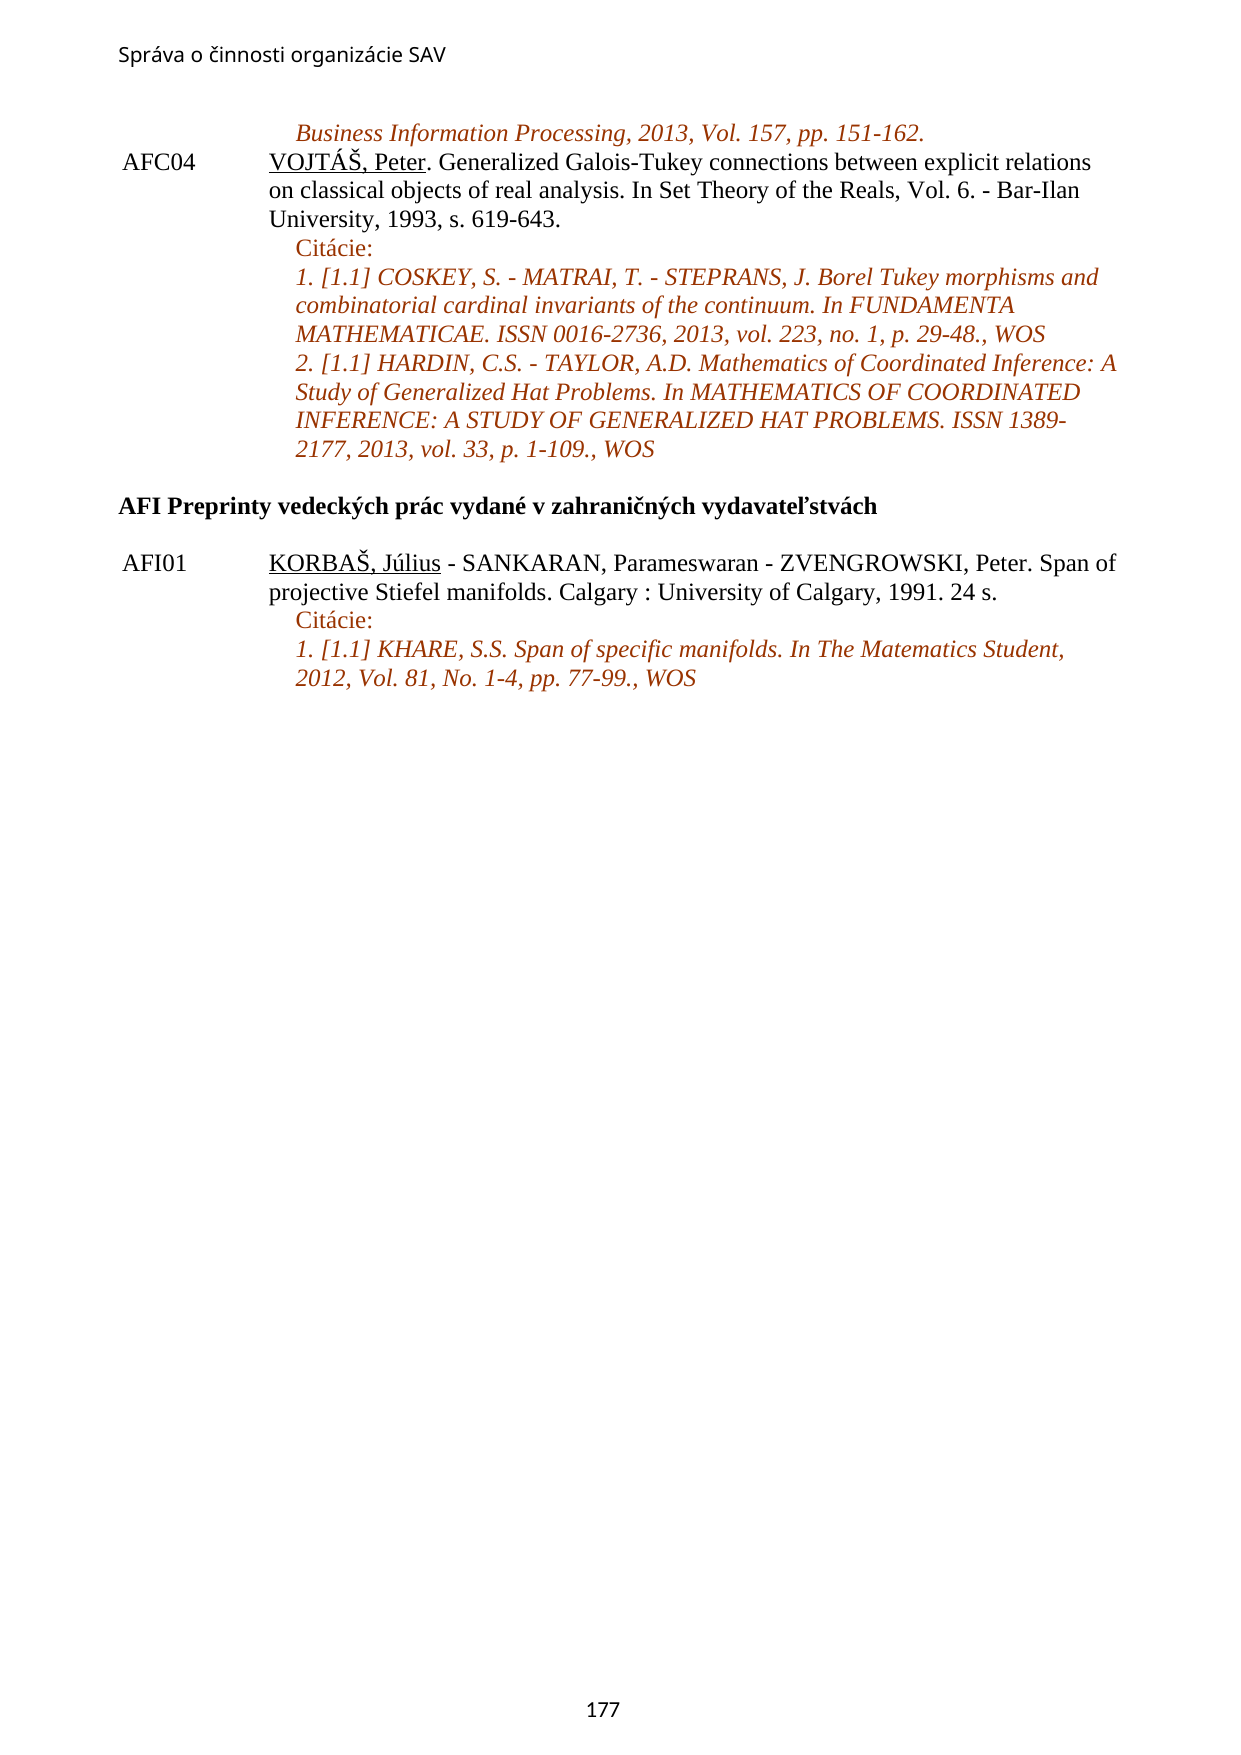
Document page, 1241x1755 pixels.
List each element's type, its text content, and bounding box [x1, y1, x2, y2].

text AFI Preprinty vedeckých prác vydané v zahraničných vydavateľstvách [118, 491, 1122, 548]
text 2. [1.1] HARDIN, C.S. - TAYLOR, A.D. Mathematics of Coordinated Inference: A Study of Generalized Hat Problems. In MATHEMATICS OF COORDINATED INFERENCE: A STUDY OF GENERALIZED HAT PROBLEMS. ISSN 1389-2177, 2013, vol. 33, p. 1-109., WOS [295, 348, 1122, 491]
table_header VOJTÁŠ, Peter. Generalized Galois-Tukey connections between explicit relations on classical objects of real analysis. In Set Theory of the Reals, Vol. 6. - Bar-Ilan University, 1993, s. 619-643. [269, 147, 1122, 233]
table_header AFI01 [122, 548, 269, 605]
table_header AFC04 [122, 147, 269, 233]
text 1. [1.1] COSKEY, S. - MATRAI, T. - STEPRANS, J. Borel Tukey morphisms and combinatorial cardinal invariants of the continuum. In FUNDAMENTA MATHEMATICAE. ISSN 0016-2736, 2013, vol. 223, no. 1, p. 29-48., WOS [295, 262, 1122, 348]
text 1. [1.1] KHARE, S.S. Span of specific manifolds. In The Matematics Student, 2012, Vol. 81, No. 1-4, pp. 77-99., WOS [295, 634, 1122, 692]
text Business Information Processing, 2013, Vol. 157, pp. 151-162. [295, 118, 1122, 147]
text Citácie: [295, 233, 1122, 262]
text Citácie: [295, 605, 1122, 634]
table_header KORBAŠ, Július - SANKARAN, Parameswaran - ZVENGROWSKI, Peter. Span of projective Stiefel manifolds. Calgary : University of Calgary, 1991. 24 s. [269, 548, 1122, 605]
